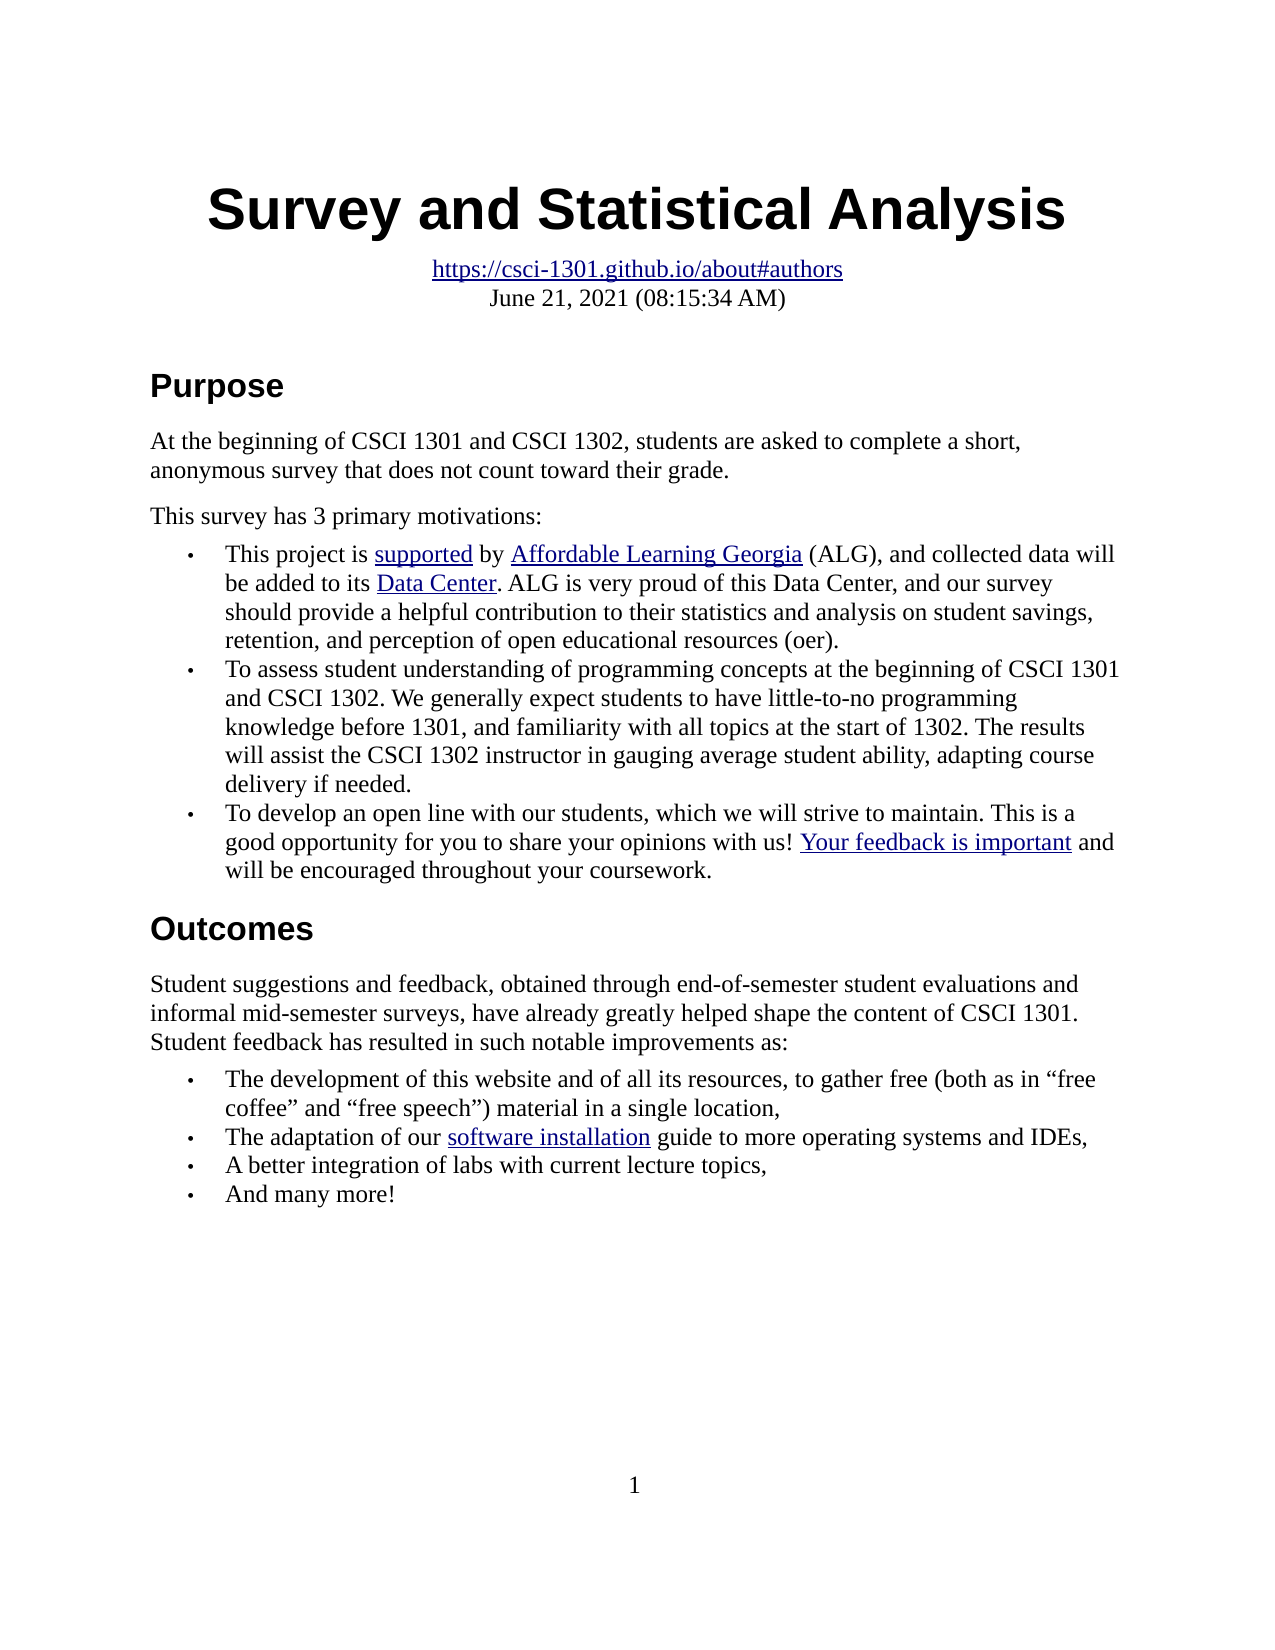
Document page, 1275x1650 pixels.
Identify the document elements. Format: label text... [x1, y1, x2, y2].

text This survey has 3 primary motivations: [150, 501, 1125, 530]
text June 21, 2021 (08:15:34 AM) [150, 283, 1125, 312]
subtitle Purpose [150, 366, 1125, 404]
text Student suggestions and feedback, obtained through end-of-semester student evaluations and informal mid-semester surveys, have already greatly helped shape the content of CSCI 1301. Student feedback has resulted in such notable improvements as: [150, 969, 1125, 1055]
subtitle Outcomes [150, 909, 1125, 948]
text https://csci-1301.github.io/about#authors [150, 254, 1125, 283]
text At the beginning of CSCI 1301 and CSCI 1302, students are asked to complete a short, anonymous survey that does not count toward their grade. [150, 426, 1125, 483]
list And many more! [187, 1179, 1125, 1208]
list A better integration of labs with current lecture topics, [187, 1151, 1125, 1179]
title Survey and Statistical Analysis [150, 175, 1125, 242]
list To develop an open line with our students, which we will strive to maintain. This is a good opportunity for you to share your opinions with us! Your feedback is important and will be encouraged throughout your coursework. [187, 798, 1125, 884]
list The adaptation of our software installation guide to more operating systems and IDEs, [187, 1122, 1125, 1151]
list The development of this website and of all its resources, to gather free (both as in “free coffee” and “free speech”) material in a single location, [187, 1064, 1125, 1122]
list To assess student understanding of programming concepts at the beginning of CSCI 1301 and CSCI 1302. We generally expect students to have little-to-no programming knowledge before 1301, and familiarity with all topics at the start of 1302. The results will assist the CSCI 1302 instructor in gauging average student ability, adapting course delivery if needed. [187, 654, 1125, 798]
list This project is supported by Affordable Learning Georgia (ALG), and collected data will be added to its Data Center. ALG is very proud of this Data Center, and our survey should provide a helpful contribution to their statistics and analysis on student savings, retention, and perception of open educational resources (oer). [187, 539, 1125, 654]
